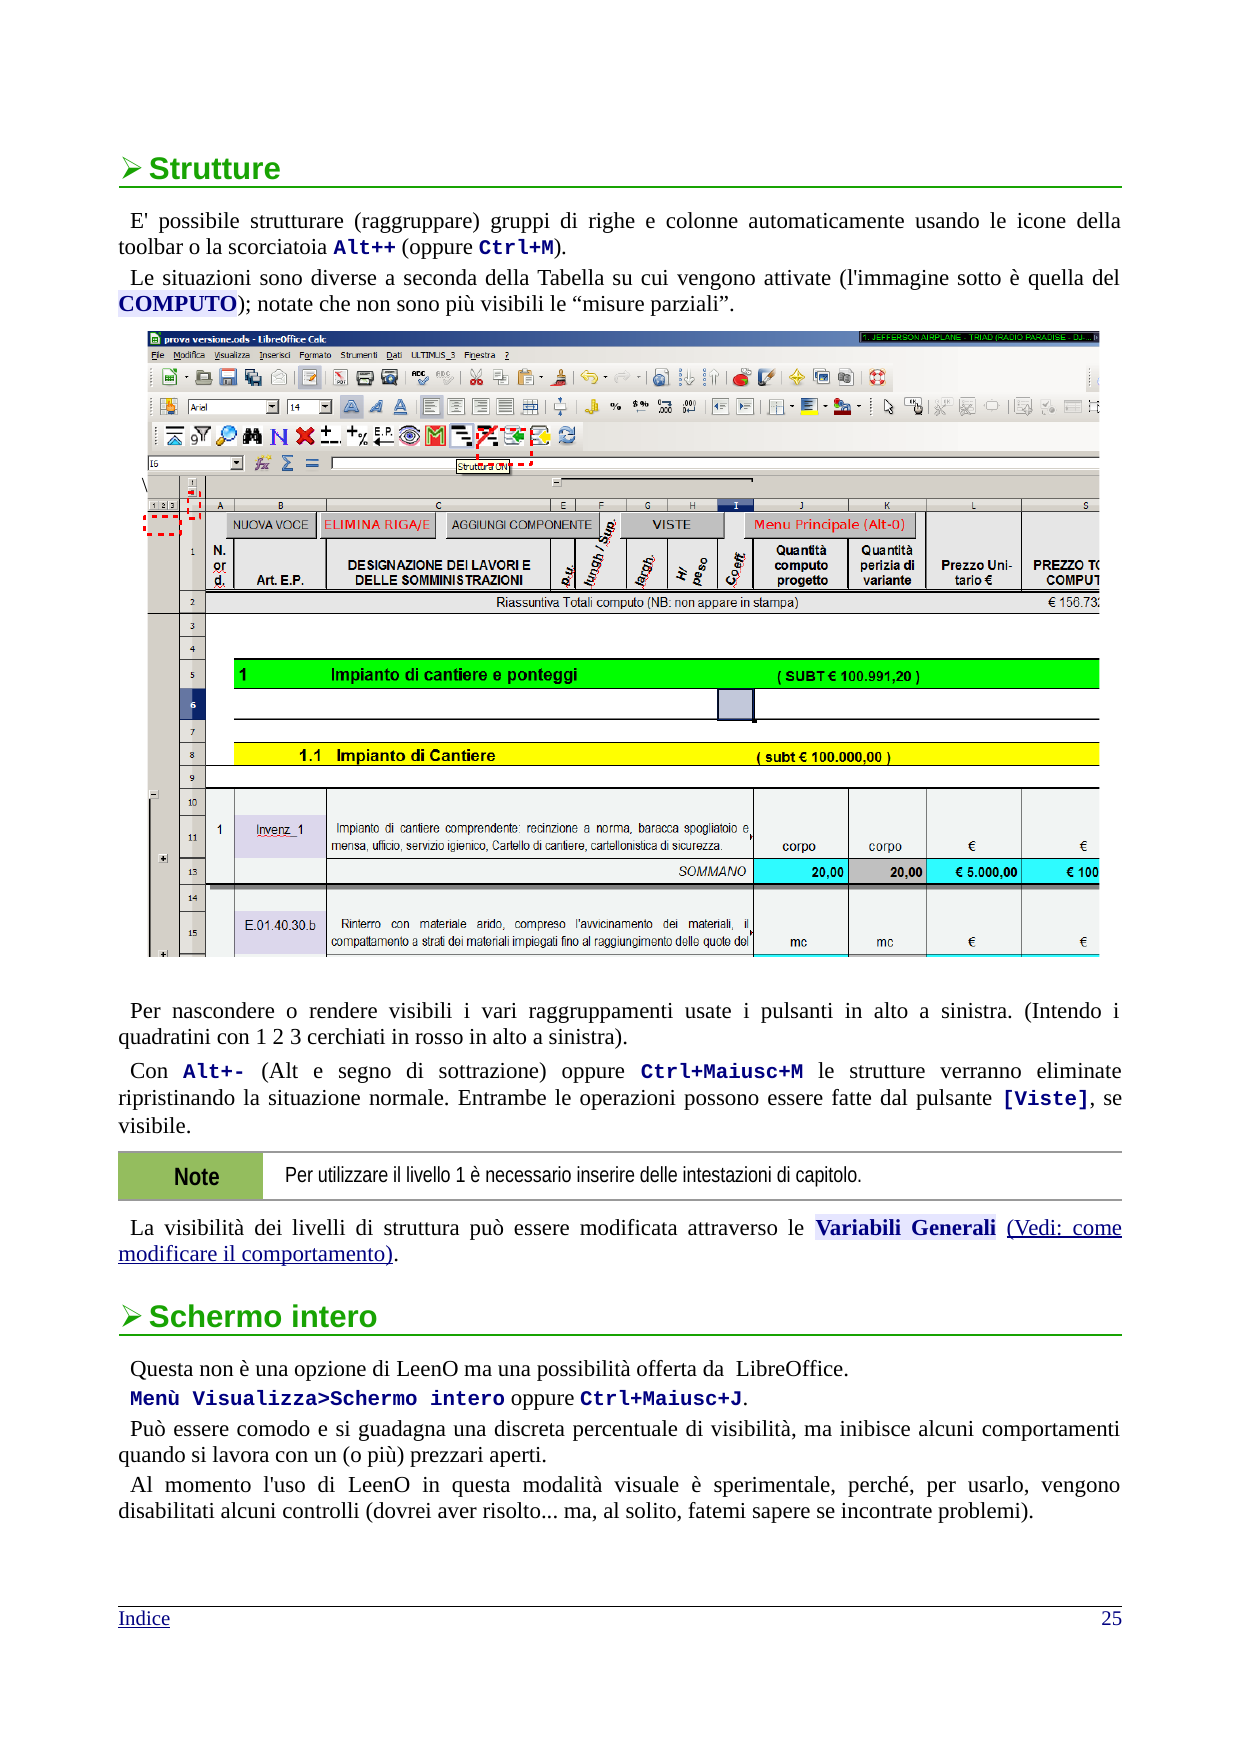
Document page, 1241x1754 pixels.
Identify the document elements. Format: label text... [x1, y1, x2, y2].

text Per nascondere o rendere visibili i vari raggruppamenti usate i pulsanti in alto a sinistra. (Intendo i quadratini con 1 2 3 cerchiati in rosso in alto a sinistra). [118, 997, 1122, 1050]
text Può essere comodo e si guadagna una discreta percentuale di visibilità, ma inibisce alcuni comportamenti quando si lavora con un (o più) prezzari aperti. [118, 1415, 1122, 1468]
text Al momento l'uso di LeenO in questa modalità visuale è sperimentale, perché, per usarlo, vengono disabilitati alcuni controlli (dovrei aver risolto... ma, al solito, fatemi sapere se incontrate problemi). [118, 1471, 1122, 1523]
picture [147, 331, 1100, 957]
subtitle Strutture [119, 150, 1122, 186]
table_header Note [118, 1153, 263, 1199]
text Le situazioni sono diverse a seconda della Tabella su cui vengono attivate (l'immagine sotto è quella del COMPUTO); notate che non sono più visibili le “misure parziali”. [118, 264, 1122, 317]
subtitle Schermo intero [119, 1298, 1122, 1334]
text E' possibile strutturare (raggruppare) gruppi di righe e colonne automaticamente usando le icone della toolbar o la scorciatoia Alt++ (oppure Ctrl+M). [118, 207, 1122, 261]
text Menù Visualizza>Schermo intero oppure Ctrl+Maiusc+J. [118, 1384, 1122, 1412]
table_header \ [119, 320, 1122, 968]
table_header Per utilizzare il livello 1 è necessario inserire delle intestazioni di capitolo. [264, 1153, 1122, 1199]
text La visibilità dei livelli di struttura può essere modificata attraverso le Variabili Generali (Vedi: come modificare il comportamento). [118, 1213, 1122, 1266]
text Questa non è una opzione di LeenO ma una possibilità offerta da LibreOffice. [118, 1355, 1122, 1382]
text Con Alt+- (Alt e segno di sottrazione) oppure Ctrl+Maiusc+M le strutture verranno eliminate ripristinando la situazione normale. Entrambe le operazioni possono essere fatte dal pulsante [Viste], se visibile. [118, 1053, 1122, 1138]
